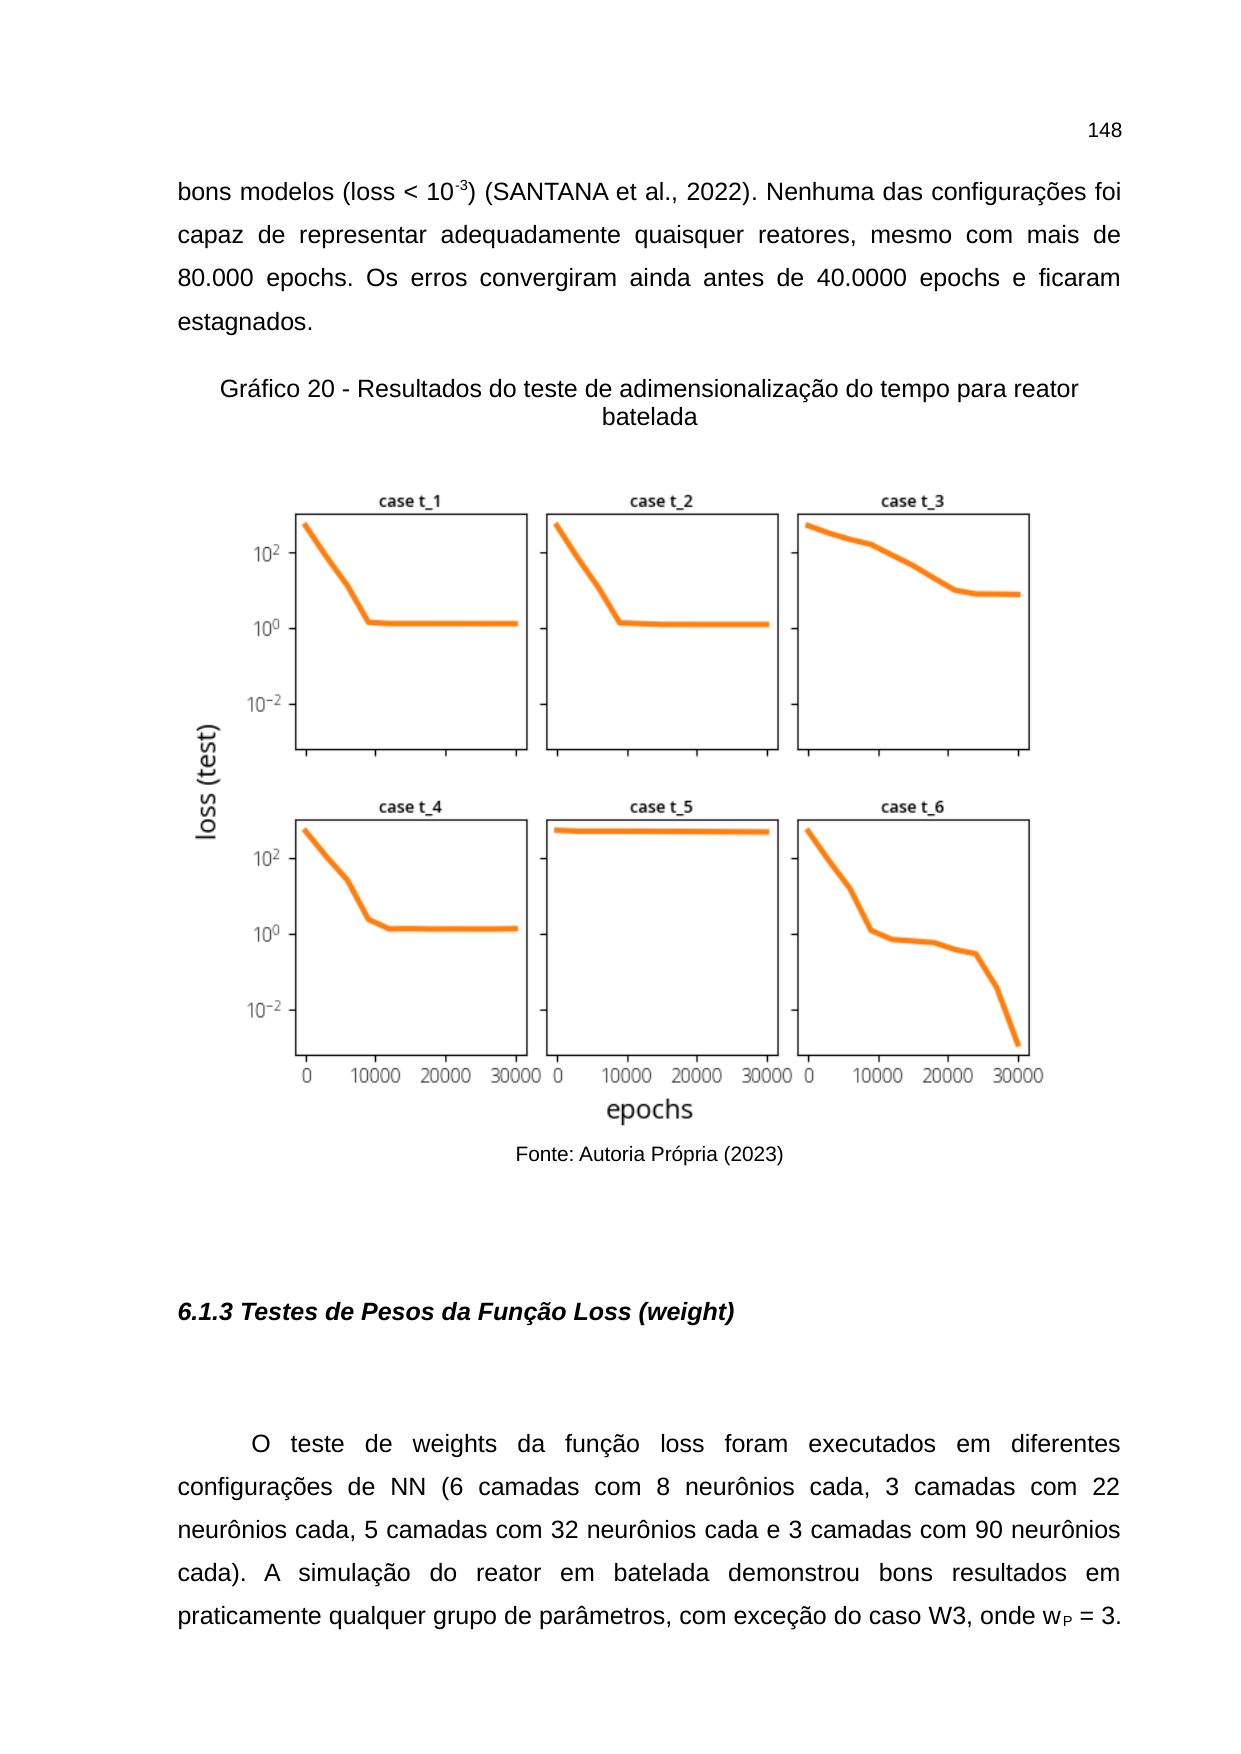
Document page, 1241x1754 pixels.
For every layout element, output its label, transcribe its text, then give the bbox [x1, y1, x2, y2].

text bons modelos (loss < 10-3) (SANTANA et al., 2022). Nenhuma das configurações foi capaz de representar adequadamente quaisquer reatores, mesmo com mais de 80.000 epochs. Os erros convergiram ainda antes de 40.0000 epochs e ficaram estagnados. [177, 177, 1122, 335]
subtitle Testes de Pesos da Função Loss (weight) [177, 1297, 1122, 1326]
text Gráfico 20 - Resultados do teste de adimensionalização do tempo para reator batelada [177, 373, 1122, 431]
picture [177, 431, 1123, 1132]
text O teste de weights da função loss foram executados em diferentes configurações de NN (6 camadas com 8 neurônios cada, 3 camadas com 22 neurônios cada, 5 camadas com 32 neurônios cada e 3 camadas com 90 neurônios cada). A simulação do reator em batelada demonstrou bons resultados em praticamente qualquer grupo de parâmetros, com exceção do caso W3, onde wP = 3. [177, 1429, 1122, 1630]
text Fonte: Autoria Própria (2023) [177, 1141, 1122, 1165]
